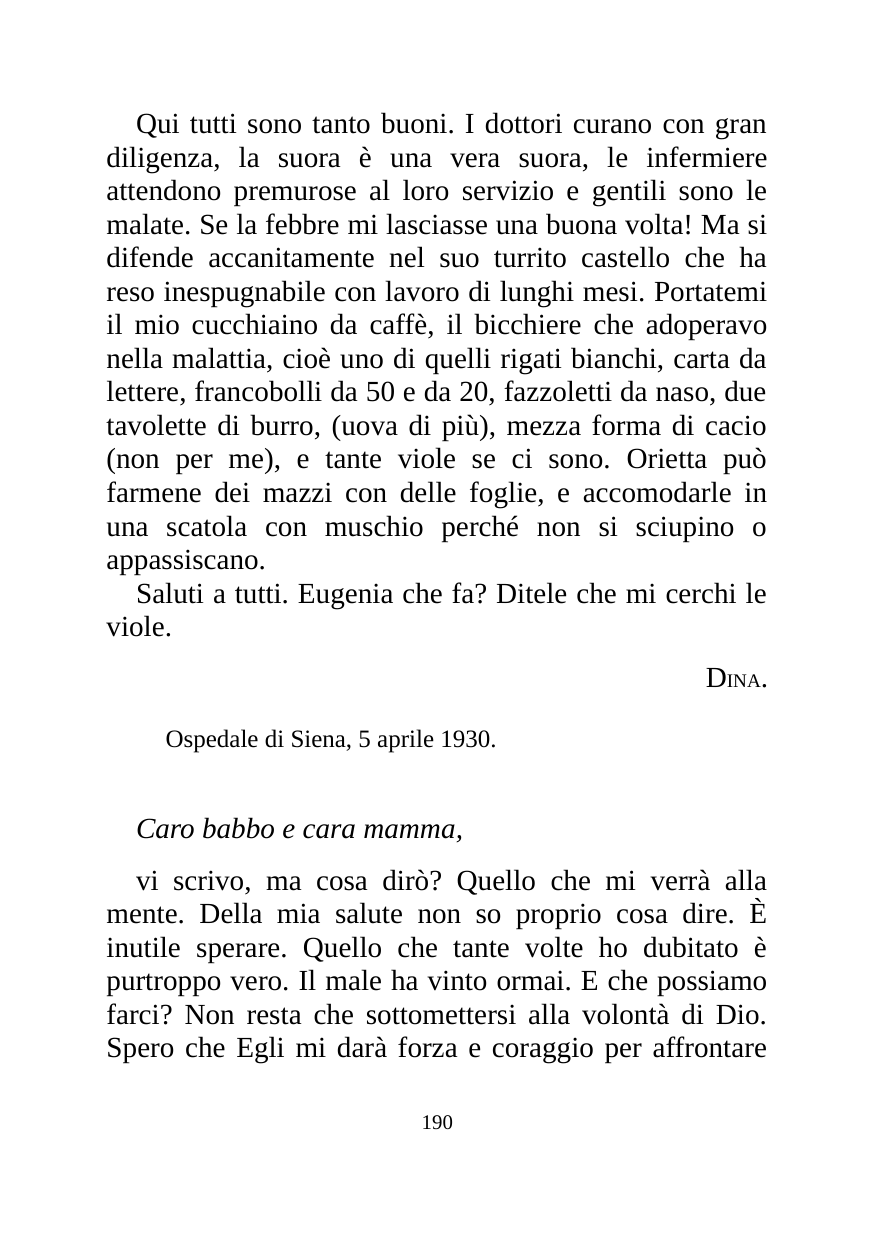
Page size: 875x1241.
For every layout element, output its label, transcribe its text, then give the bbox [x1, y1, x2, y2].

text Qui tutti sono tanto buoni. I dottori curano con gran diligenza, la suora è una vera suora, le infermiere attendono premurose al loro servizio e gentili sono le malate. Se la febbre mi lasciasse una buona volta! Ma si difende accanitamente nel suo turrito castello che ha reso inespugnabile con lavoro di lunghi mesi. Portatemi il mio cucchiaino da caffè, il bicchiere che adoperavo nella malattia, cioè uno di quelli rigati bianchi, carta da lettere, francobolli da 50 e da 20, fazzoletti da naso, due tavolette di burro, (uova di più), mezza forma di cacio (non per me), e tante viole se ci sono. Orietta può farmene dei mazzi con delle foglie, e accomodarle in una scatola con muschio perché non si sciupino o appassiscano. [106, 106, 768, 576]
text Dina. [106, 661, 768, 694]
text Saluti a tutti. Eugenia che fa? Ditele che mi cerchi le viole. [106, 576, 768, 643]
text Caro babbo e cara mamma, [106, 811, 768, 845]
text vi scrivo, ma cosa dirò? Quello che mi verrà alla mente. Della mia salute non so proprio cosa dire. È inutile sperare. Quello che tante volte ho dubitato è purtroppo vero. Il male ha vinto ormai. E che possiamo farci? Non resta che sottomettersi alla volontà di Dio. Spero che Egli mi darà forza e coraggio per affrontare [106, 863, 768, 1064]
text Ospedale di Siena, 5 aprile 1930. [165, 724, 768, 752]
